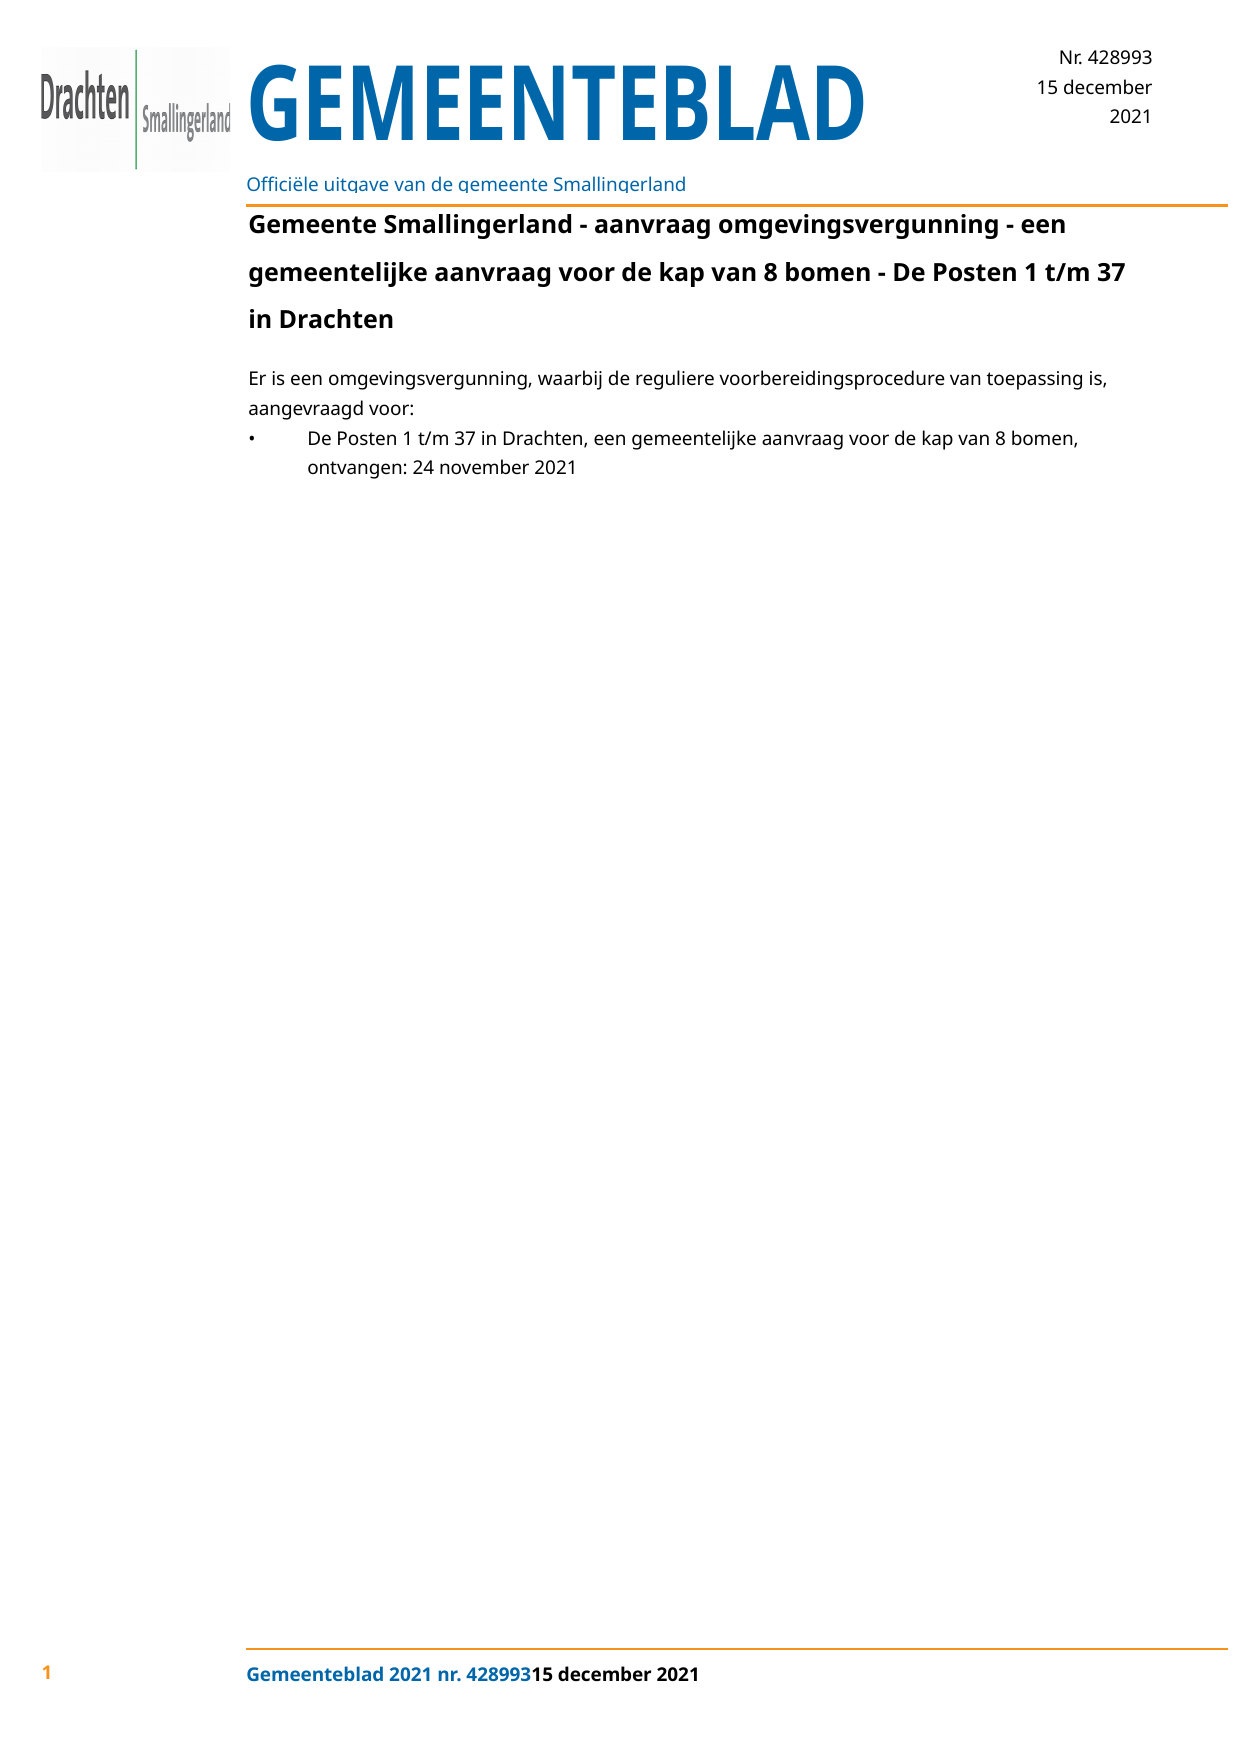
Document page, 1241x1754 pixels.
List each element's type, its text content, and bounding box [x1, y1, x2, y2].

picture [41, 47, 231, 172]
list De Posten 1 t/m 37 in Drachten, een gemeentelijke aanvraag voor de kap van 8 bomen, ontvangen: 24 november 2021 [248, 425, 1152, 480]
text Gemeente Smallingerland - aanvraag omgevingsvergunning - een gemeentelijke aanvraag voor de kap van 8 bomen - De Posten 1 t/m 37 in Drachten [248, 207, 1152, 336]
text Er is een omgevingsvergunning, waarbij de reguliere voorbereidingsprocedure van toepassing is, aangevraagd voor: [248, 366, 1152, 421]
